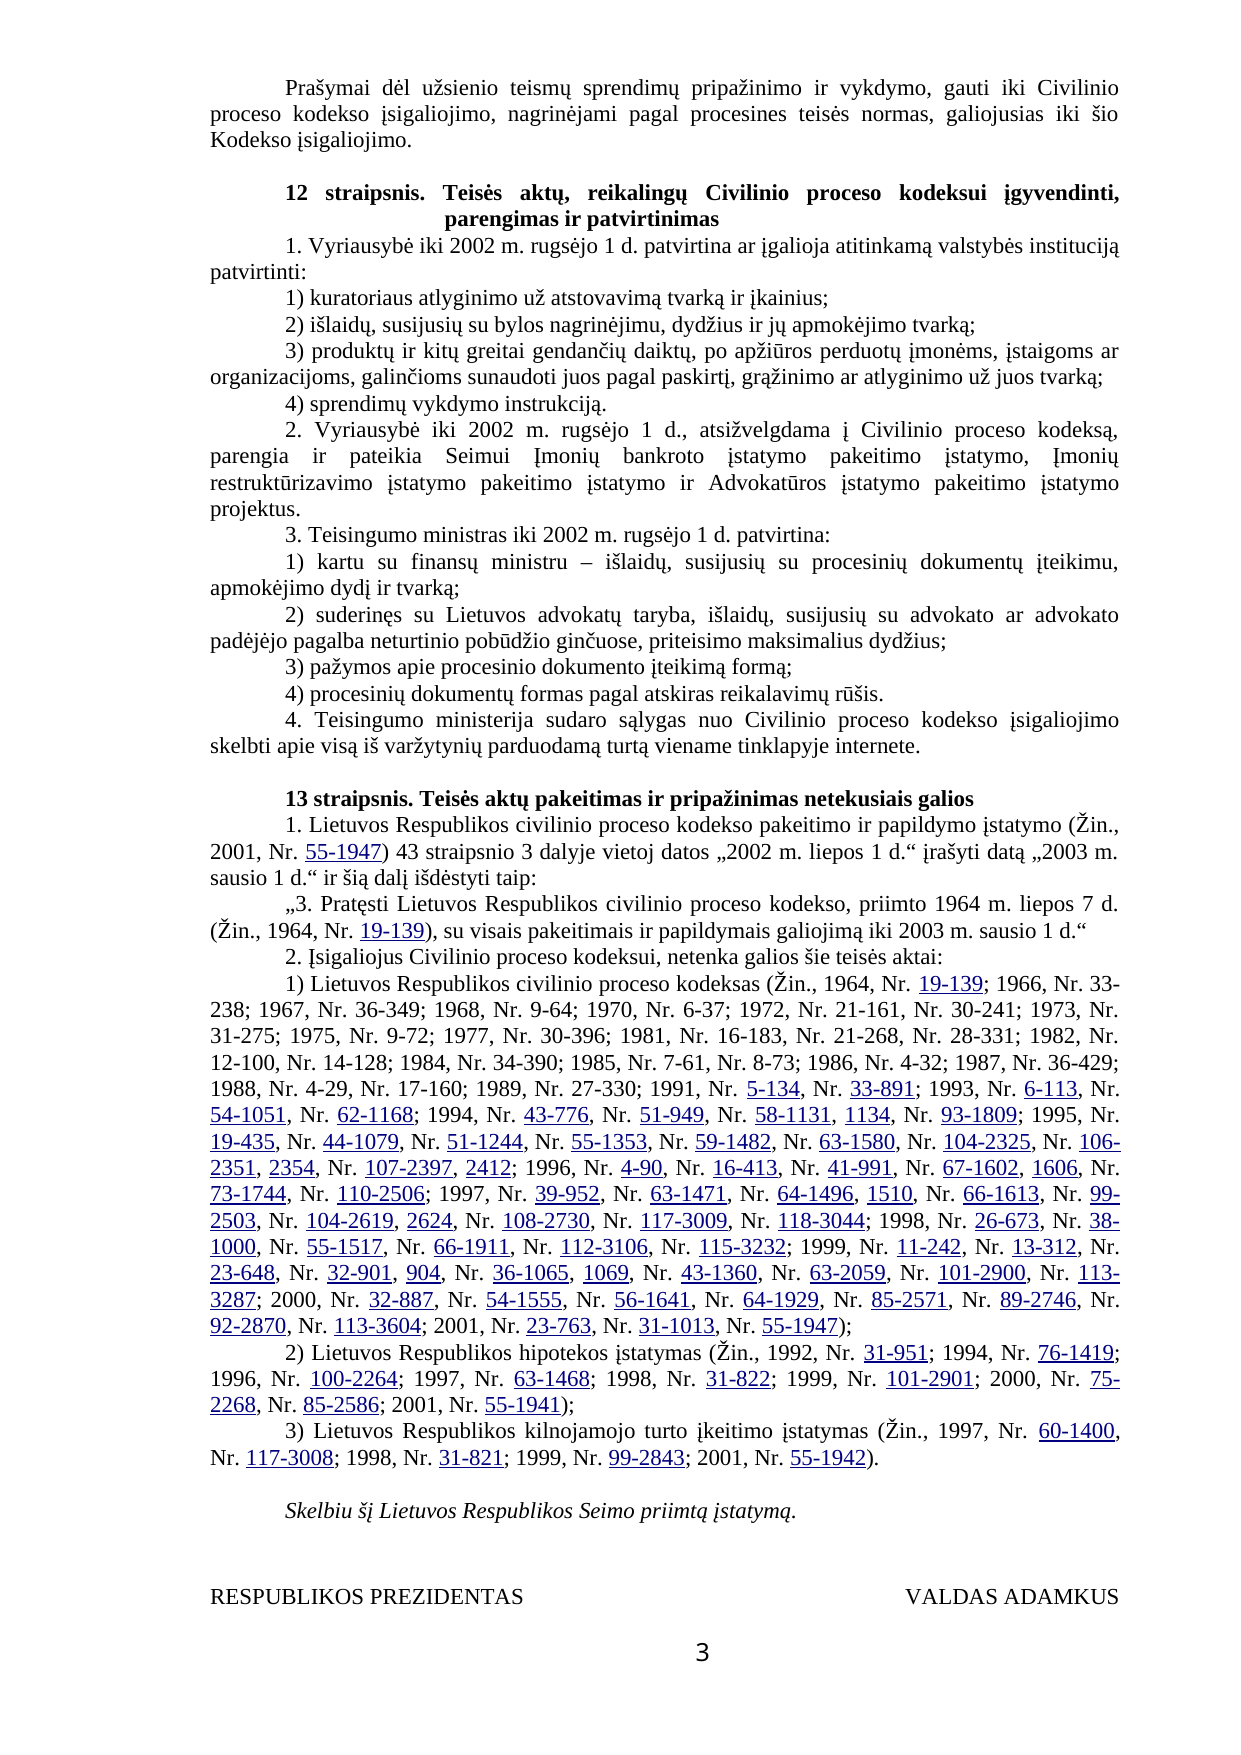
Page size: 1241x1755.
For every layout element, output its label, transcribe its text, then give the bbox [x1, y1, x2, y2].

text 1) kuratoriaus atlyginimo už atstovavimą tvarką ir įkainius; [210, 284, 1120, 311]
text 1) kartu su finansų ministru – išlaidų, susijusių su procesinių dokumentų įteikimu, apmokėjimo dydį ir tvarką; [210, 548, 1120, 601]
text 2) išlaidų, susijusių su bylos nagrinėjimu, dydžius ir jų apmokėjimo tvarką; [210, 311, 1120, 337]
text RESPUBLIKOS PREZIDENTAS VALDAS ADAMKUS [210, 1583, 1120, 1610]
text 1) Lietuvos Respublikos civilinio proceso kodeksas (Žin., 1964, Nr. 19-139; 1966, Nr. 33-238; 1967, Nr. 36-349; 1968, Nr. 9-64; 1970, Nr. 6-37; 1972, Nr. 21-161, Nr. 30-241; 1973, Nr. 31-275; 1975, Nr. 9-72; 1977, Nr. 30-396; 1981, Nr. 16-183, Nr. 21-268, Nr. 28-331; 1982, Nr. 12-100, Nr. 14-128; 1984, Nr. 34-390; 1985, Nr. 7-61, Nr. 8-73; 1986, Nr. 4-32; 1987, Nr. 36-429; 1988, Nr. 4-29, Nr. 17-160; 1989, Nr. 27-330; 1991, Nr. 5-134, Nr. 33-891; 1993, Nr. 6-113, Nr. 54-1051, Nr. 62-1168; 1994, Nr. 43-776, Nr. 51-949, Nr. 58-1131, 1134, Nr. 93-1809; 1995, Nr. 19-435, Nr. 44-1079, Nr. 51-1244, Nr. 55-1353, Nr. 59-1482, Nr. 63-1580, Nr. 104-2325, Nr. 106-2351, 2354, Nr. 107-2397, 2412; 1996, Nr. 4-90, Nr. 16-413, Nr. 41-991, Nr. 67-1602, 1606, Nr. 73-1744, Nr. 110-2506; 1997, Nr. 39-952, Nr. 63-1471, Nr. 64-1496, 1510, Nr. 66-1613, Nr. 99-2503, Nr. 104-2619, 2624, Nr. 108-2730, Nr. 117-3009, Nr. 118-3044; 1998, Nr. 26-673, Nr. 38-1000, Nr. 55-1517, Nr. 66-1911, Nr. 112-3106, Nr. 115-3232; 1999, Nr. 11-242, Nr. 13-312, Nr. 23-648, Nr. 32-901, 904, Nr. 36-1065, 1069, Nr. 43-1360, Nr. 63-2059, Nr. 101-2900, Nr. 113-3287; 2000, Nr. 32-887, Nr. 54-1555, Nr. 56-1641, Nr. 64-1929, Nr. 85-2571, Nr. 89-2746, Nr. 92-2870, Nr. 113-3604; 2001, Nr. 23-763, Nr. 31-1013, Nr. 55-1947); [210, 969, 1120, 1338]
text 4) sprendimų vykdymo instrukciją. [210, 390, 1120, 416]
text Prašymai dėl užsienio teismų sprendimų pripažinimo ir vykdymo, gauti iki Civilinio proceso kodekso įsigaliojimo, nagrinėjami pagal procesines teisės normas, galiojusias iki šio Kodekso įsigaliojimo. [210, 73, 1120, 153]
text 2. Vyriausybė iki 2002 m. rugsėjo 1 d., atsižvelgdama į Civilinio proceso kodeksą, parengia ir pateikia Seimui Įmonių bankroto įstatymo pakeitimo įstatymo, Įmonių restruktūrizavimo įstatymo pakeitimo įstatymo ir Advokatūros įstatymo pakeitimo įstatymo projektus. [210, 416, 1120, 522]
text 2) suderinęs su Lietuvos advokatų taryba, išlaidų, susijusių su advokato ar advokato padėjėjo pagalba neturtinio pobūdžio ginčuose, priteisimo maksimalius dydžius; [210, 601, 1120, 653]
text 4) procesinių dokumentų formas pagal atskiras reikalavimų rūšis. [210, 680, 1120, 706]
text 2. Įsigaliojus Civilinio proceso kodeksui, netenka galios šie teisės aktai: [210, 943, 1120, 969]
text 3) produktų ir kitų greitai gendančių daiktų, po apžiūros perduotų įmonėms, įstaigoms ar organizacijoms, galinčioms sunaudoti juos pagal paskirtį, grąžinimo ar atlyginimo už juos tvarką; [210, 337, 1120, 390]
text 4. Teisingumo ministerija sudaro sąlygas nuo Civilinio proceso kodekso įsigaliojimo skelbti apie visą iš varžytynių parduodamą turtą viename tinklapyje internete. [210, 706, 1120, 759]
text 1. Lietuvos Respublikos civilinio proceso kodekso pakeitimo ir papildymo įstatymo (Žin., 2001, Nr. 55-1947) 43 straipsnio 3 dalyje vietoj datos „2002 m. liepos 1 d.“ įrašyti datą „2003 m. sausio 1 d.“ ir šią dalį išdėstyti taip: [210, 811, 1120, 891]
text „3. Pratęsti Lietuvos Respublikos civilinio proceso kodekso, priimto 1964 m. liepos 7 d. (Žin., 1964, Nr. 19-139), su visais pakeitimais ir papildymais galiojimą iki 2003 m. sausio 1 d.“ [210, 891, 1120, 943]
text 12 straipsnis. Teisės aktų, reikalingų Civilinio proceso kodeksui įgyvendinti, parengimas ir patvirtinimas [285, 179, 1120, 232]
text 13 straipsnis. Teisės aktų pakeitimas ir pripažinimas netekusiais galios [210, 785, 1120, 811]
text Skelbiu šį Lietuvos Respublikos Seimo priimtą įstatymą. [210, 1497, 1120, 1523]
text 2) Lietuvos Respublikos hipotekos įstatymas (Žin., 1992, Nr. 31-951; 1994, Nr. 76-1419; 1996, Nr. 100-2264; 1997, Nr. 63-1468; 1998, Nr. 31-822; 1999, Nr. 101-2901; 2000, Nr. 75-2268, Nr. 85-2586; 2001, Nr. 55-1941); [210, 1338, 1120, 1418]
text 3) Lietuvos Respublikos kilnojamojo turto įkeitimo įstatymas (Žin., 1997, Nr. 60-1400, Nr. 117-3008; 1998, Nr. 31-821; 1999, Nr. 99-2843; 2001, Nr. 55-1942). [210, 1418, 1120, 1470]
text 3. Teisingumo ministras iki 2002 m. rugsėjo 1 d. patvirtina: [210, 522, 1120, 548]
text 1. Vyriausybė iki 2002 m. rugsėjo 1 d. patvirtina ar įgalioja atitinkamą valstybės instituciją patvirtinti: [210, 232, 1120, 284]
text 3) pažymos apie procesinio dokumento įteikimą formą; [210, 653, 1120, 680]
